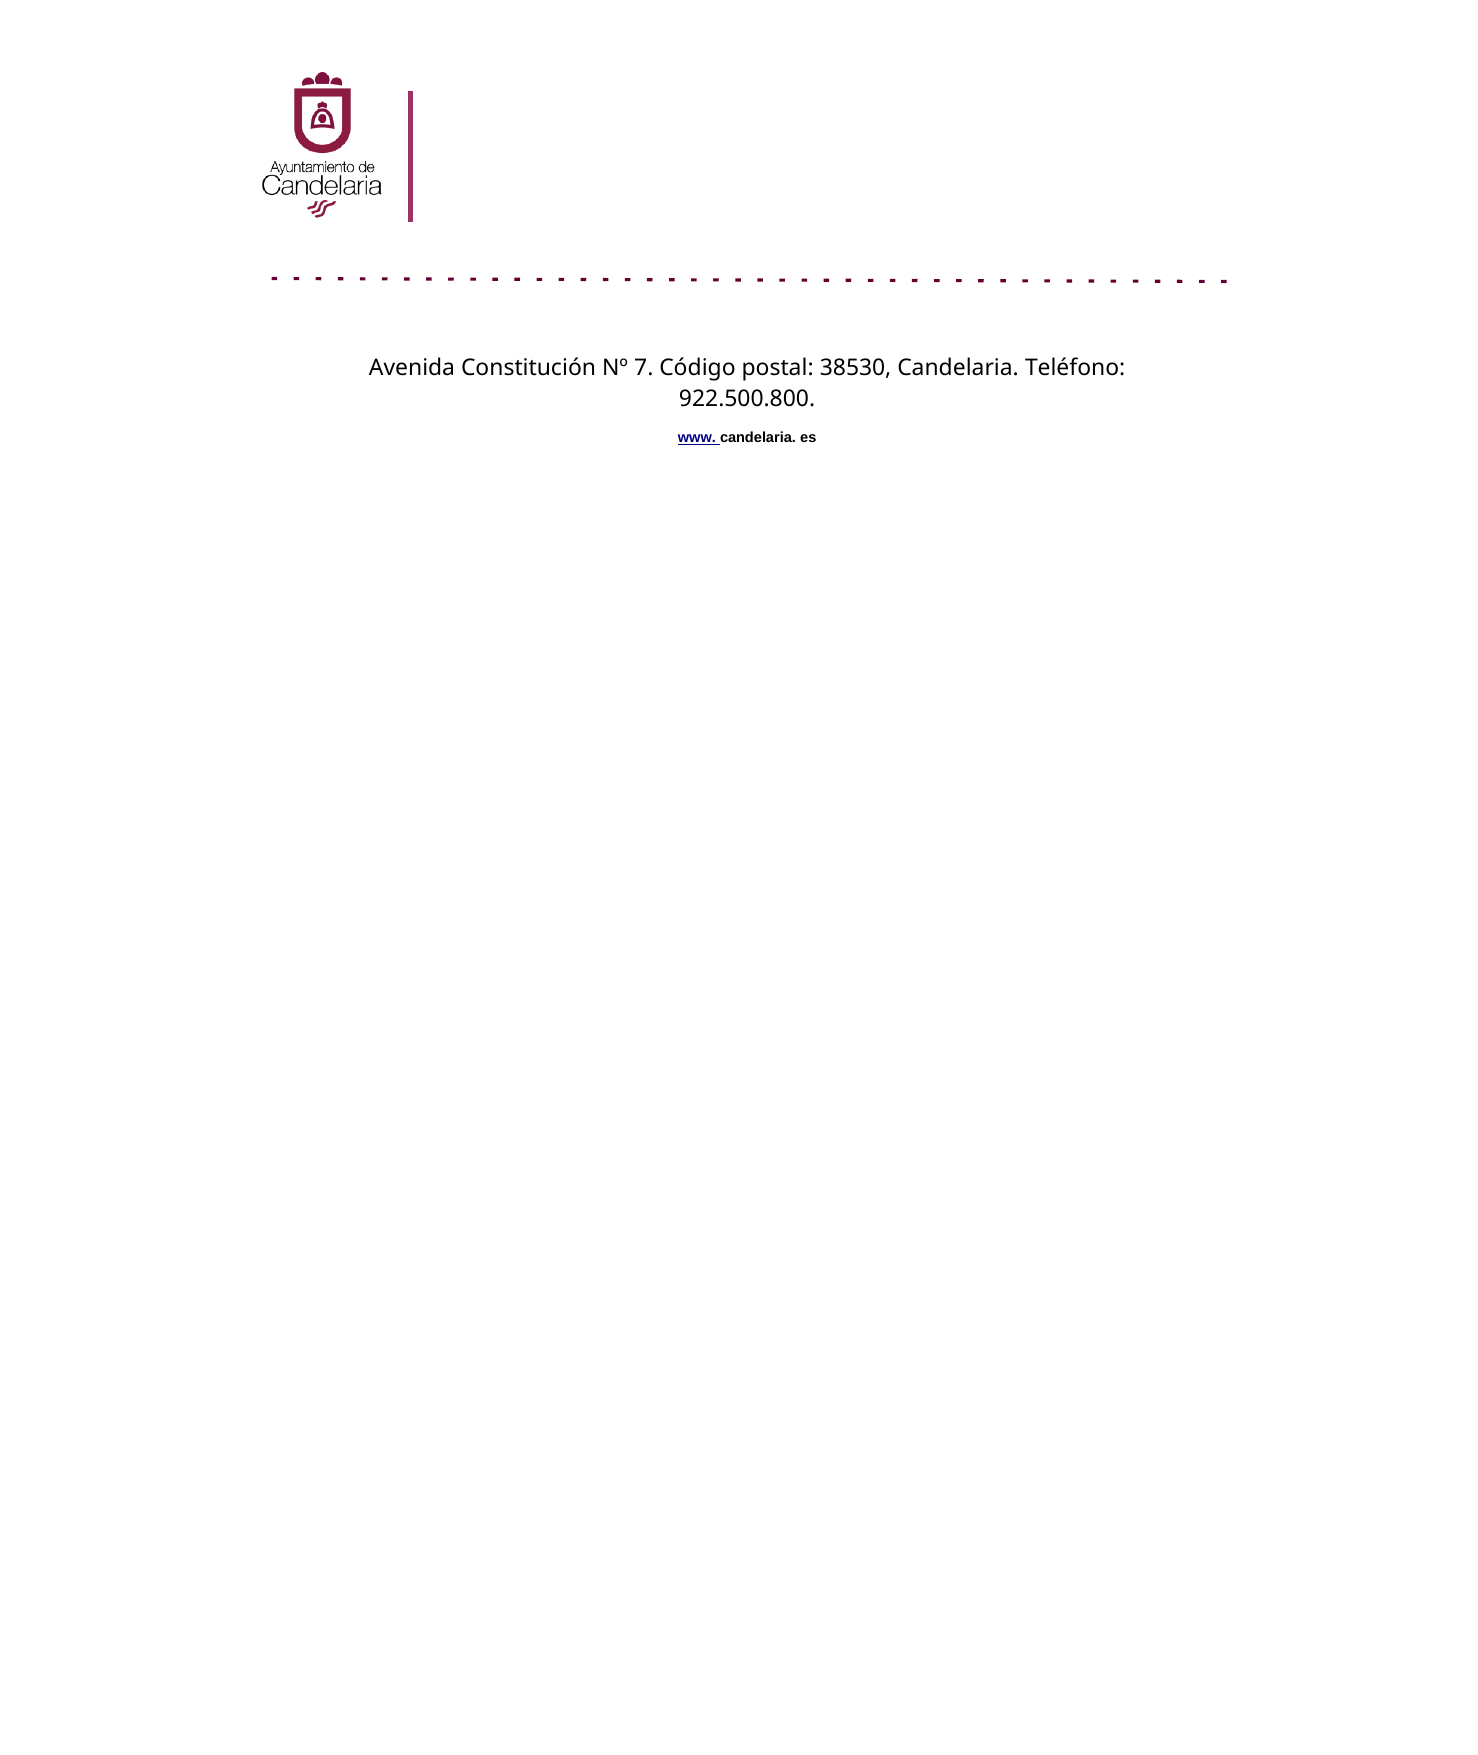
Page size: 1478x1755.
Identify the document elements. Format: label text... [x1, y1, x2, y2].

text Avenida Constitución Nº 7. Código postal: 38530, Candelaria. Teléfono: 922.500.800. [314, 351, 1180, 413]
text www. candelaria. es [385, 429, 1108, 446]
